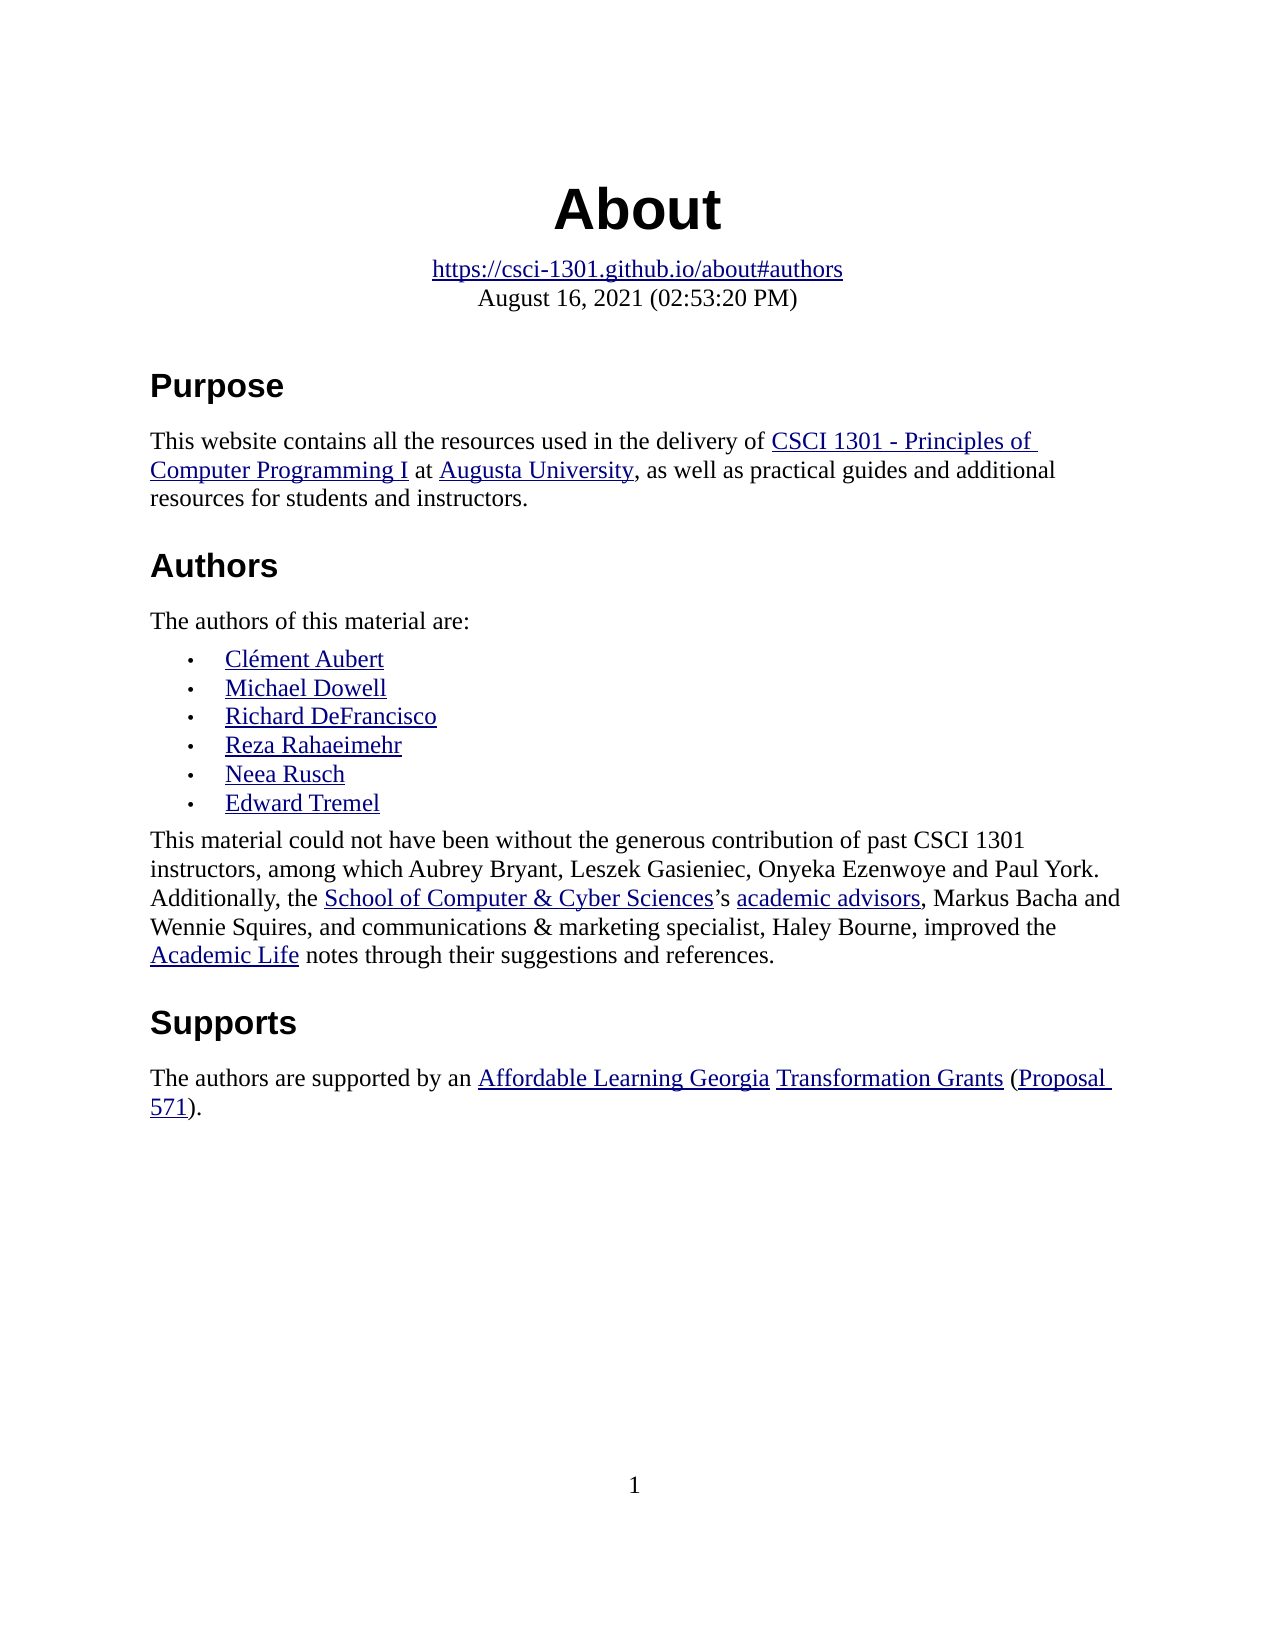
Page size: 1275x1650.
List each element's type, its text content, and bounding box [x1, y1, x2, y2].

text This material could not have been without the generous contribution of past CSCI 1301 instructors, among which Aubrey Bryant, Leszek Gasieniec, Onyeka Ezenwoye and Paul York. Additionally, the School of Computer & Cyber Sciences’s academic advisors, Markus Bacha and Wennie Squires, and communications & marketing specialist, Haley Bourne, improved the Academic Life notes through their suggestions and references. [150, 825, 1125, 969]
list Neea Rusch [187, 759, 1125, 788]
subtitle Supports [150, 1003, 1125, 1042]
text https://csci-1301.github.io/about#authors [150, 254, 1125, 283]
title About [150, 175, 1125, 242]
text The authors of this material are: [150, 606, 1125, 635]
list Reza Rahaeimehr [187, 730, 1125, 759]
list Richard DeFrancisco [187, 701, 1125, 730]
subtitle Authors [150, 546, 1125, 585]
text August 16, 2021 (02:53:20 PM) [150, 283, 1125, 312]
list Clément Aubert [187, 644, 1125, 673]
subtitle Purpose [150, 366, 1125, 404]
text This website contains all the resources used in the delivery of CSCI 1301 - Principles of Computer Programming I at Augusta University, as well as practical guides and additional resources for students and instructors. [150, 426, 1125, 512]
list Michael Dowell [187, 673, 1125, 701]
text The authors are supported by an Affordable Learning Georgia Transformation Grants (Proposal 571). [150, 1063, 1125, 1121]
list Edward Tremel [187, 788, 1125, 816]
